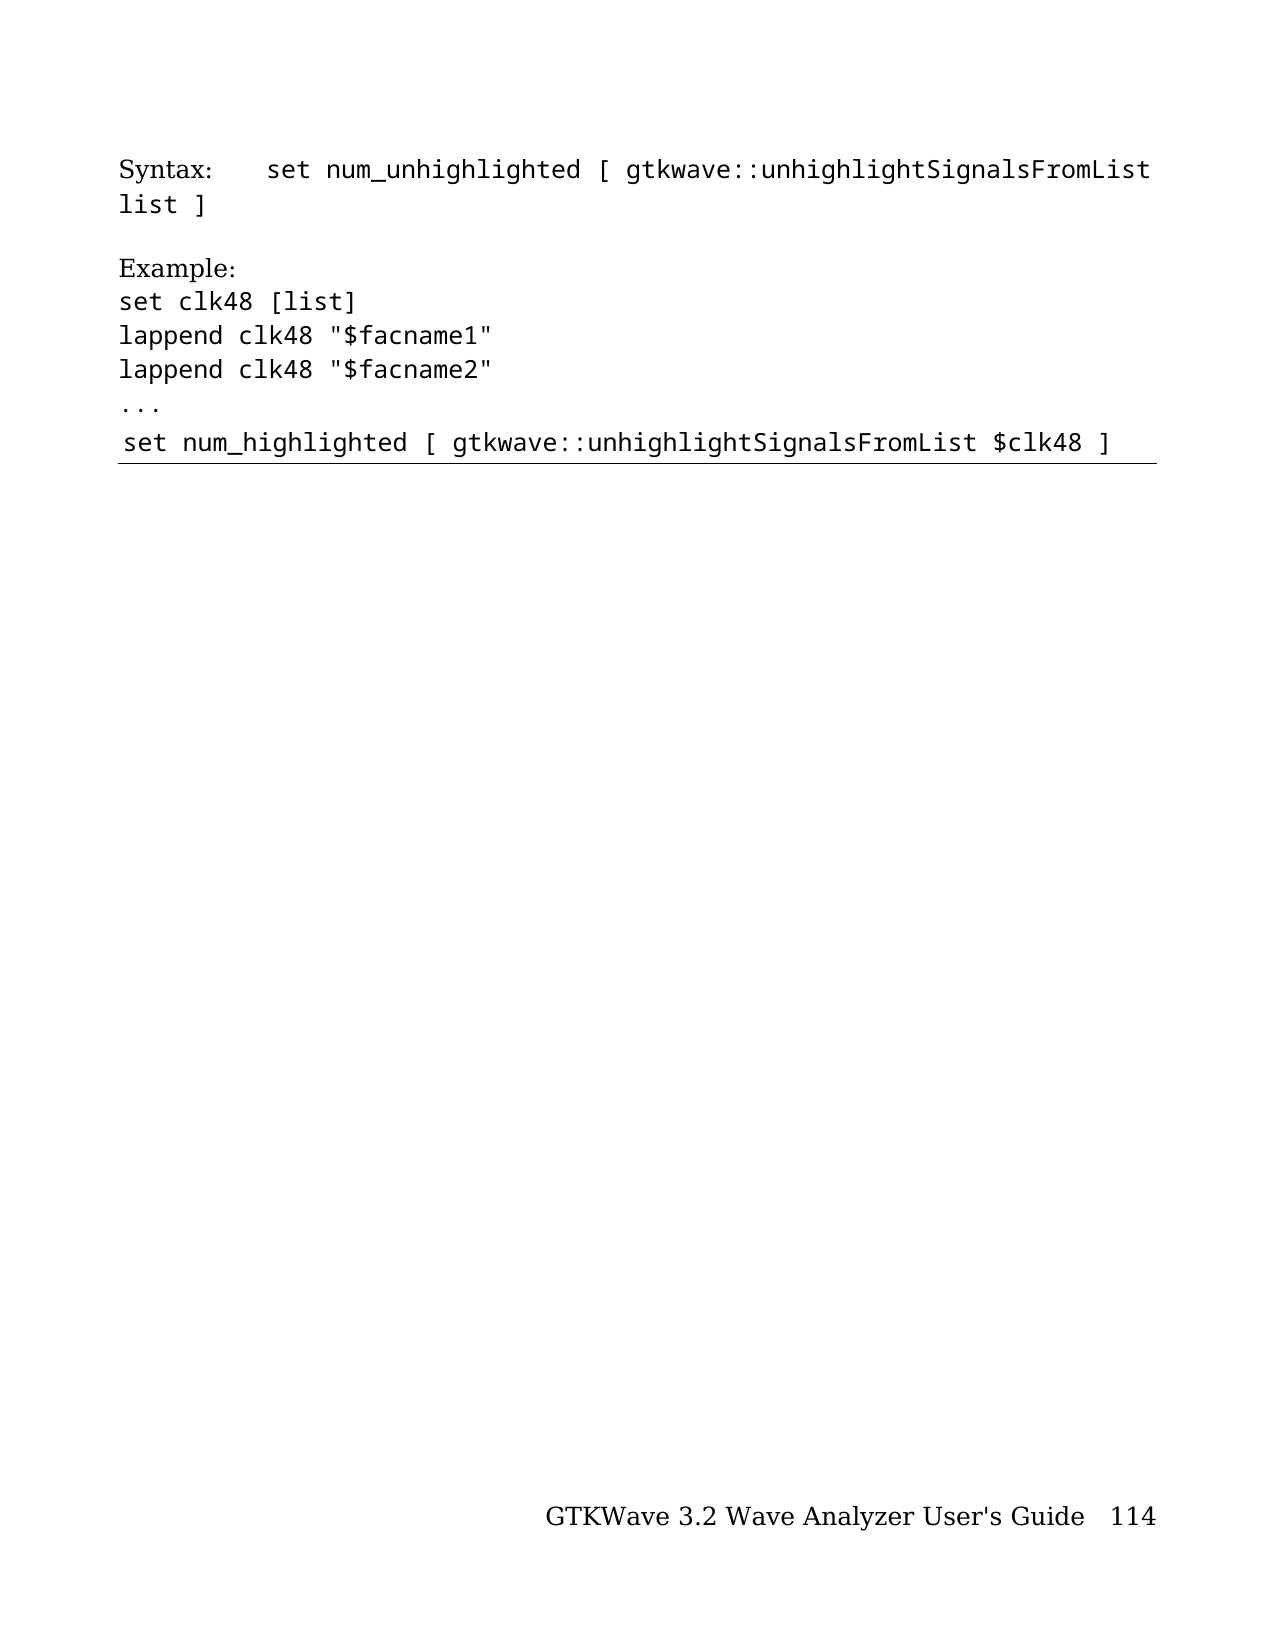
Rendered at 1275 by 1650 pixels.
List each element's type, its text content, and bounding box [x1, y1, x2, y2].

text Syntax: set num_unhighlighted [ gtkwave::unhighlightSignalsFromList list ] [118, 152, 1157, 220]
text lappend clk48 "$facname1" [118, 318, 1157, 352]
text Example: [118, 254, 1157, 283]
text ... [118, 386, 1157, 420]
text set num_highlighted [ gtkwave::unhighlightSignalsFromList $clk48 ] [118, 420, 1157, 463]
text set clk48 [list] [118, 283, 1157, 318]
text lappend clk48 "$facname2" [118, 352, 1157, 386]
